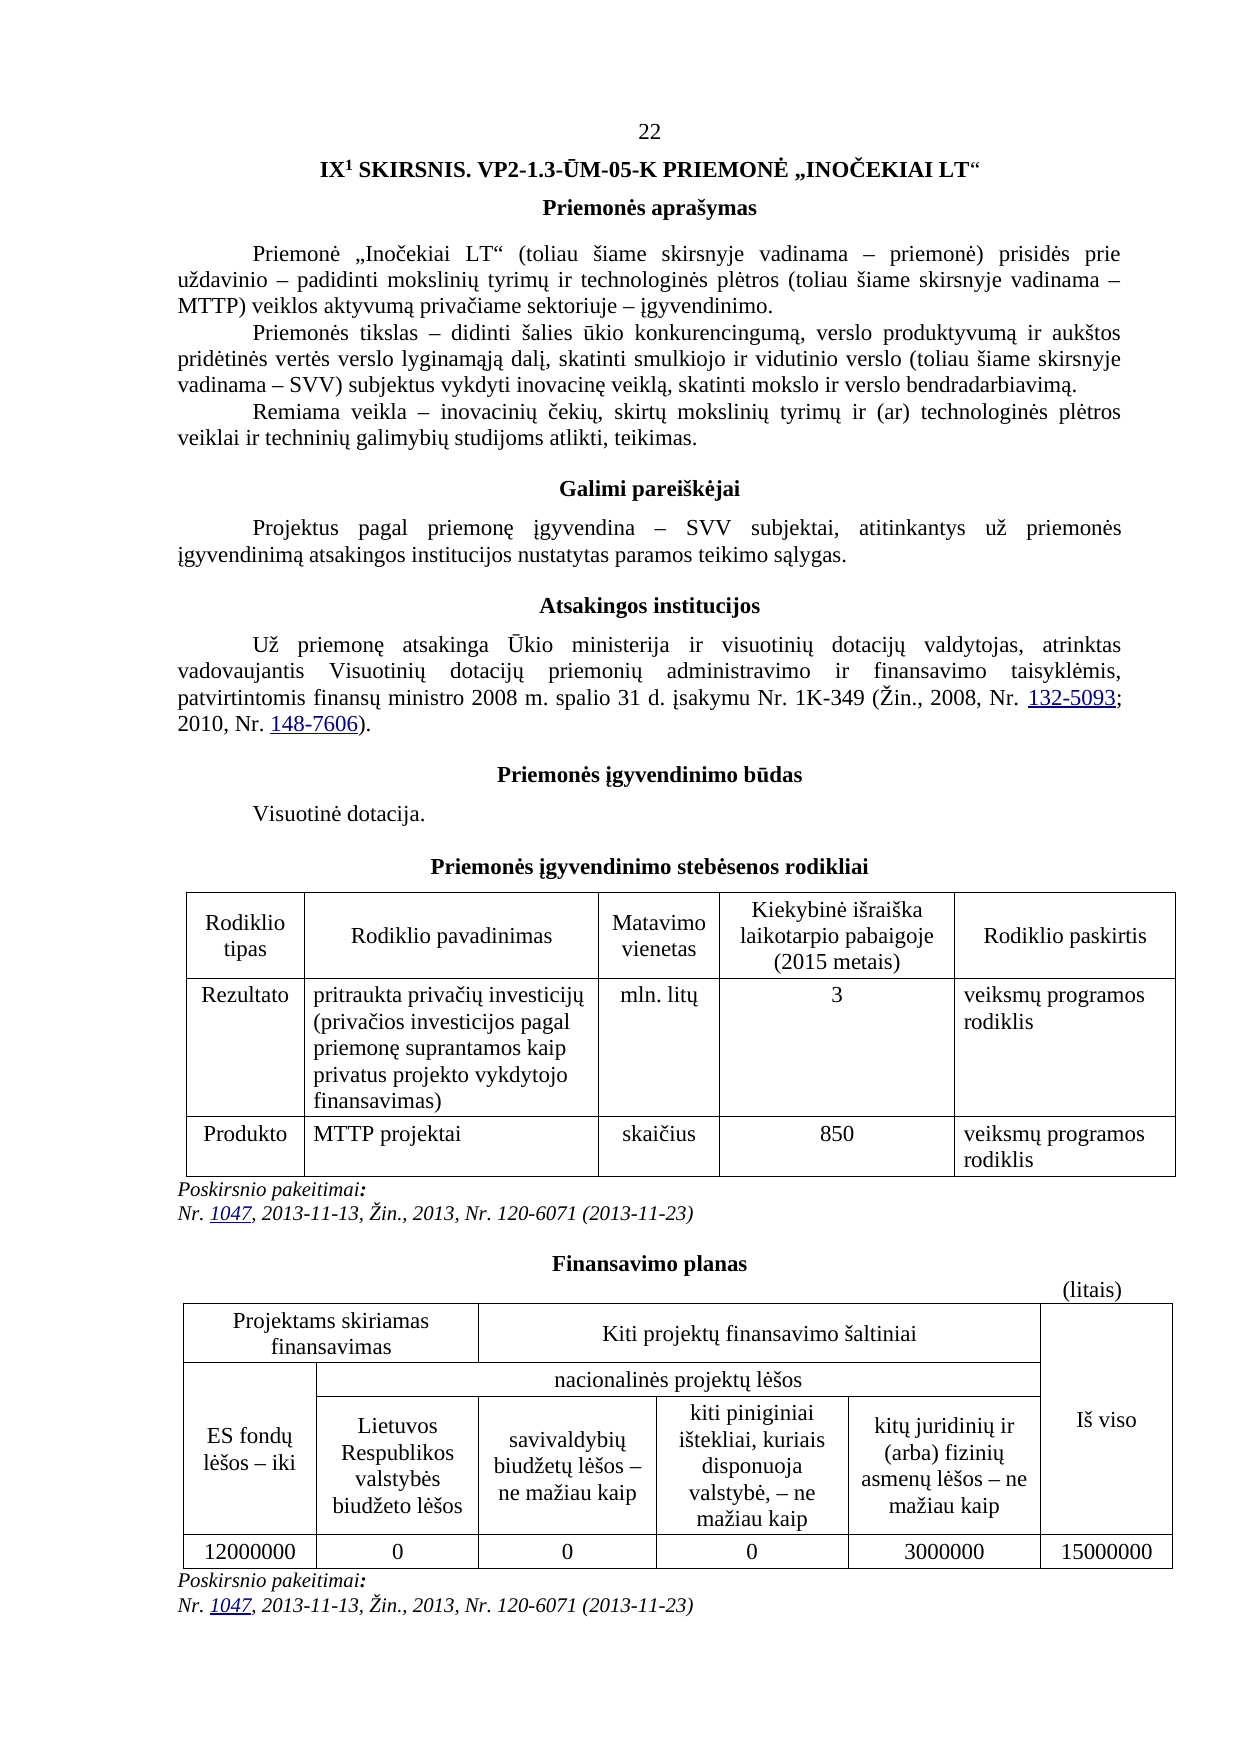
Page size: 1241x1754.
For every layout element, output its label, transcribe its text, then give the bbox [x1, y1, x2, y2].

table_cell 3 [720, 979, 954, 1116]
text Priemonės tikslas – didinti šalies ūkio konkurencingumą, verslo produktyvumą ir aukštos pridėtinės vertės verslo lyginamąją dalį, skatinti smulkiojo ir vidutinio verslo (toliau šiame skirsnyje vadinama – SVV) subjektus vykdyti inovacinę veiklą, skatinti mokslo ir verslo bendradarbiavimą. [177, 319, 1122, 398]
text Nr. 1047, 2013-11-13, Žin., 2013, Nr. 120-6071 (2013-11-23) [177, 1201, 1122, 1225]
subtitle IX1 skirsnis. VP2-1.3-ŪM-05-K priemonė „InoČekiai LT“ [177, 156, 1122, 182]
table_cell pritraukta privačių investicijų (privačios investicijos pagal priemonę suprantamos kaip privatus projekto vykdytojo finansavimas) [305, 979, 598, 1116]
table_cell nacionalinės projektų lėšos [317, 1363, 1040, 1396]
table_header Rodiklio tipas [187, 893, 304, 978]
table_cell Rezultato [187, 979, 304, 1116]
text Priemonės įgyvendinimo stebėsenos rodikliai [177, 853, 1122, 879]
table_cell 0 [317, 1535, 478, 1567]
text Atsakingos institucijos [177, 592, 1122, 618]
text Priemonės įgyvendinimo būdas [177, 761, 1122, 788]
text Finansavimo planas [177, 1250, 1122, 1276]
text Visuotinė dotacija. [177, 800, 1122, 826]
table_cell veiksmų programos rodiklis [955, 979, 1175, 1116]
table_cell veiksmų programos rodiklis [955, 1117, 1175, 1176]
text Priemonės aprašymas [177, 194, 1122, 221]
table_cell mln. litų [599, 979, 719, 1116]
text Priemonė „Inočekiai LT“ (toliau šiame skirsnyje vadinama – priemonė) prisidės prie uždavinio – padidinti mokslinių tyrimų ir technologinės plėtros (toliau šiame skirsnyje vadinama – MTTP) veiklos aktyvumą privačiame sektoriuje – įgyvendinimo. [177, 239, 1122, 319]
table_cell 12000000 [184, 1535, 316, 1567]
list (litais) [251, 1276, 1122, 1303]
table_cell Produkto [187, 1117, 304, 1176]
table_header Kiekybinė išraiška laikotarpio pabaigoje (2015 metais) [720, 893, 954, 978]
subtitle Poskirsnio pakeitimai: [177, 1177, 1122, 1201]
table_header Rodiklio paskirtis [955, 893, 1175, 978]
table_cell kitų juridinių ir (arba) fizinių asmenų lėšos – ne mažiau kaip [849, 1397, 1040, 1534]
table_header Rodiklio pavadinimas [305, 893, 598, 978]
table_header Iš viso [1041, 1304, 1172, 1534]
table_cell 850 [720, 1117, 954, 1176]
table_header Projektams skiriamas finansavimas [184, 1304, 478, 1362]
table_cell skaičius [599, 1117, 719, 1176]
table_header Matavimo vienetas [599, 893, 719, 978]
table_cell ES fondų lėšos – iki [184, 1363, 316, 1534]
text Remiama veikla – inovacinių čekių, skirtų mokslinių tyrimų ir (ar) technologinės plėtros veiklai ir techninių galimybių studijoms atlikti, teikimas. [177, 398, 1122, 450]
table_cell 15000000 [1041, 1535, 1172, 1567]
table_cell 3000000 [849, 1535, 1040, 1567]
text Už priemonę atsakinga Ūkio ministerija ir visuotinių dotacijų valdytojas, atrinktas vadovaujantis Visuotinių dotacijų priemonių administravimo ir finansavimo taisyklėmis, patvirtintomis finansų ministro 2008 m. spalio 31 d. įsakymu Nr. 1K-349 (Žin., 2008, Nr. 132-5093; 2010, Nr. 148-7606). [177, 631, 1122, 736]
text Projektus pagal priemonę įgyvendina – SVV subjektai, atitinkantys už priemonės įgyvendinimą atsakingos institucijos nustatytas paramos teikimo sąlygas. [177, 514, 1122, 567]
table_cell Lietuvos Respublikos valsty­bės biudžeto lėšos [317, 1397, 478, 1534]
table_cell savivaldybių biudžetų lėšos – ne mažiau kaip [479, 1397, 656, 1534]
table_cell 0 [657, 1535, 848, 1567]
table_cell kiti piniginiai ištekliai, kuriais disponuoja valstybė, – ne mažiau kaip [657, 1397, 848, 1534]
table_header Kiti projektų finansavimo šaltiniai [479, 1304, 1040, 1362]
text Nr. 1047, 2013-11-13, Žin., 2013, Nr. 120-6071 (2013-11-23) [177, 1592, 1122, 1617]
table_cell 0 [479, 1535, 656, 1567]
text Galimi pareiškėjai [177, 475, 1122, 502]
subtitle Poskirsnio pakeitimai: [177, 1568, 1122, 1592]
table_cell MTTP projektai [305, 1117, 598, 1176]
